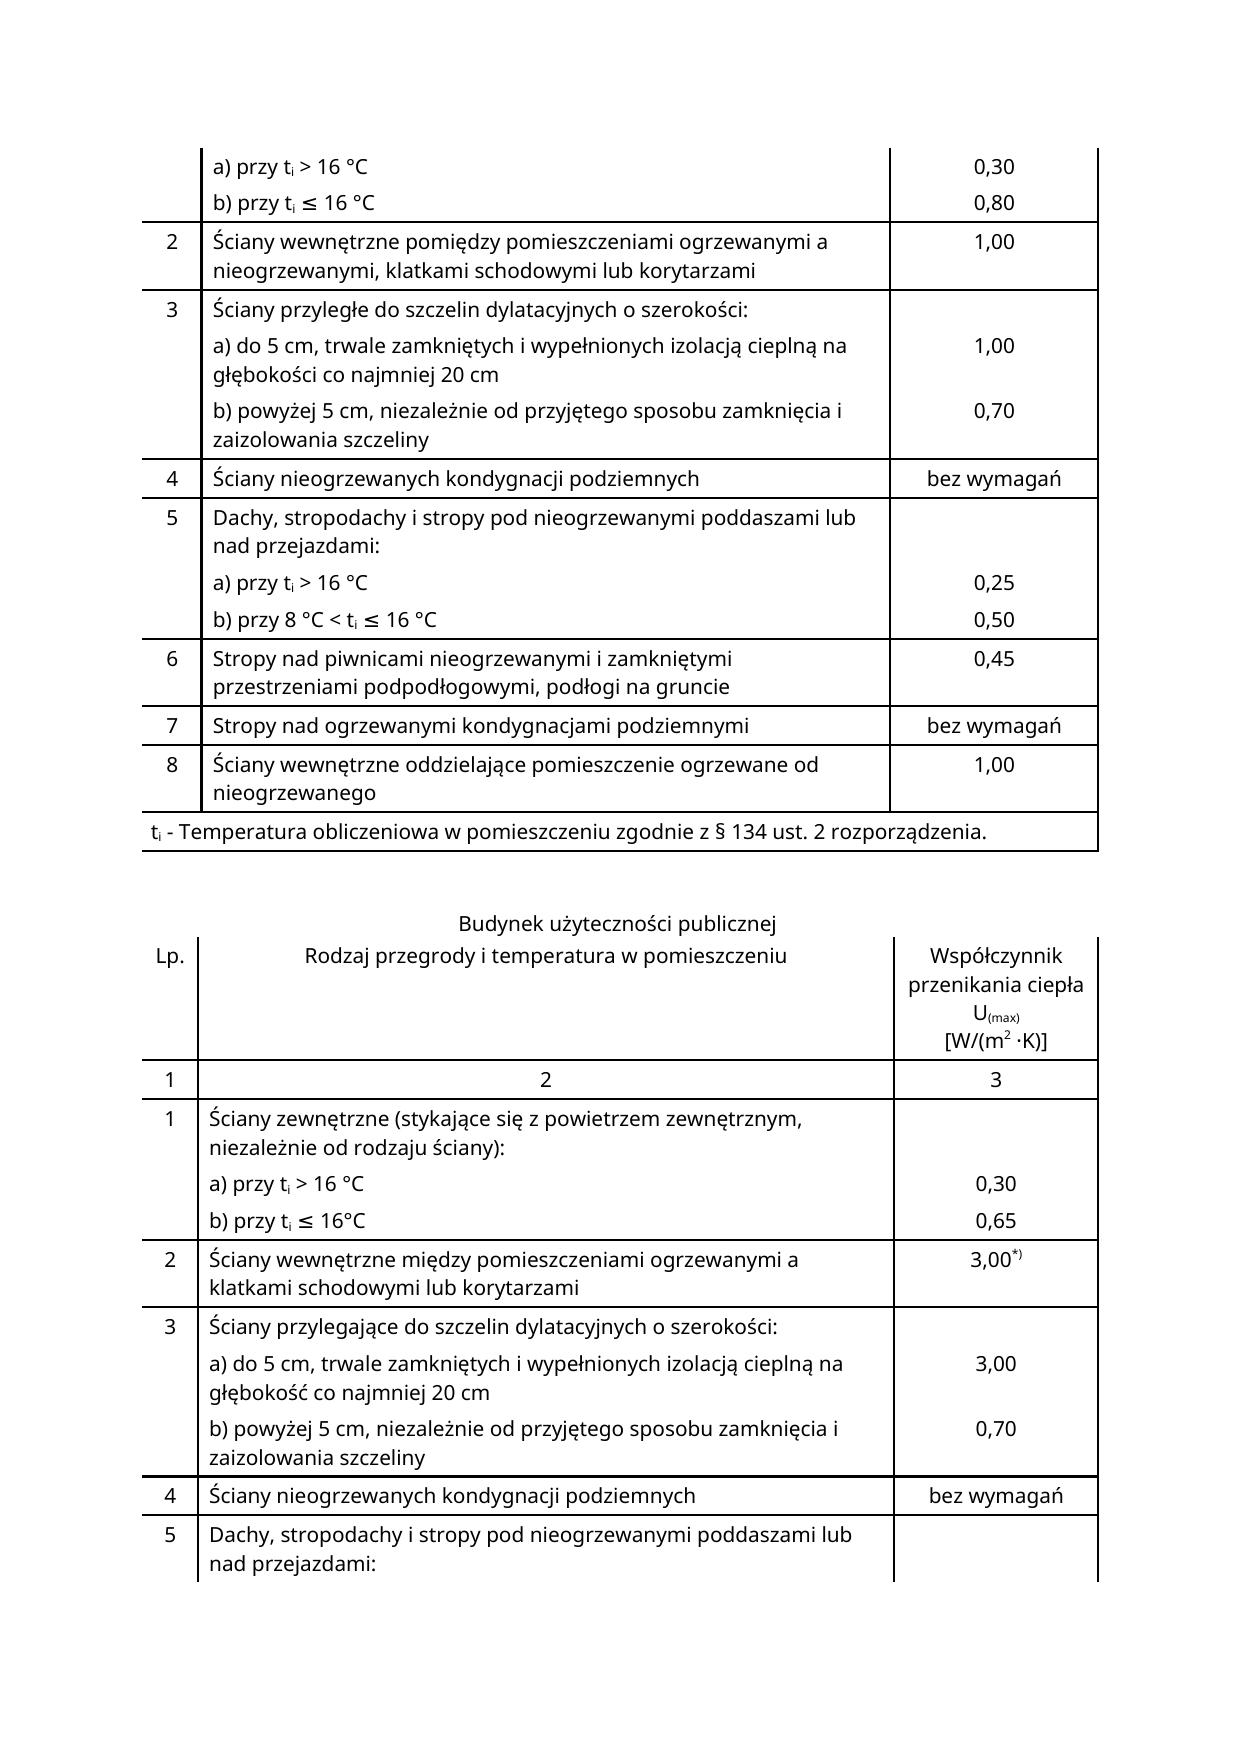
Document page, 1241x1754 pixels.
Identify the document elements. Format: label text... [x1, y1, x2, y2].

table_cell Ściany przylegające do szczelin dylatacyjnych o szerokości: [199, 1308, 893, 1345]
table_cell 1,00 [891, 223, 1097, 288]
table_cell [142, 1410, 197, 1475]
table_cell [142, 1165, 197, 1202]
table_cell [142, 184, 200, 221]
table_cell [142, 564, 200, 601]
table_cell b) powyżej 5 cm, niezależnie od przyjętego sposobu zamknięcia i zaizolowania szczeliny [203, 393, 889, 458]
table_cell 2 [199, 1061, 893, 1098]
table_cell Stropy nad ogrzewanymi kondygnacjami podziemnymi [203, 707, 889, 743]
table_cell 0,25 [891, 564, 1097, 601]
table_cell 1 [142, 1100, 197, 1165]
table_cell 3,00*) [895, 1241, 1097, 1306]
table_cell 0,65 [895, 1202, 1097, 1239]
table_cell [142, 1202, 197, 1239]
table_cell 0,80 [891, 184, 1097, 221]
table_cell [142, 327, 200, 392]
table_cell 4 [142, 460, 200, 497]
table_cell b) przy 8 °C < ti ≤ 16 °C [203, 601, 889, 637]
table_cell Ściany przyległe do szczelin dylatacyjnych o szerokości: [203, 291, 889, 327]
table_cell bez wymagań [891, 460, 1097, 497]
table_cell b) przy ti ≤ 16°C [199, 1202, 893, 1239]
text Budynek użyteczności publicznej [148, 909, 1093, 937]
table_cell Stropy nad piwnicami nieogrzewanymi i zamkniętymi przestrzeniami podpodłogowymi, podłogi na gruncie [203, 640, 889, 705]
table_cell 0,30 [895, 1165, 1097, 1202]
table_cell Ściany wewnętrzne oddzielające pomieszczenie ogrzewane od nieogrzewanego [203, 746, 889, 811]
table_cell [895, 1100, 1097, 1165]
table_cell b) przy ti ≤ 16 °C [203, 184, 889, 221]
table_cell [142, 1345, 197, 1410]
table_cell 3 [142, 291, 200, 327]
table_cell 5 [142, 499, 200, 564]
table_cell ti - Temperatura obliczeniowa w pomieszczeniu zgodnie z § 134 ust. 2 rozporządzenia. [142, 813, 1097, 850]
table_cell Ściany zewnętrzne (stykające się z powietrzem zewnętrznym, niezależnie od rodzaju ściany): [199, 1100, 893, 1165]
table_cell bez wymagań [891, 707, 1097, 743]
table_cell 0,45 [891, 640, 1097, 705]
table_cell [142, 393, 200, 458]
table_cell 2 [142, 223, 200, 288]
table_cell 1,00 [891, 746, 1097, 811]
table_cell a) przy ti > 16 °C [199, 1165, 893, 1202]
table_cell Ściany nieogrzewanych kondygnacji podziemnych [199, 1478, 893, 1514]
table_cell 0,70 [891, 393, 1097, 458]
table_cell Ściany nieogrzewanych kondygnacji podziemnych [203, 460, 889, 497]
table_cell 0,30 [891, 148, 1097, 184]
table_cell bez wymagań [895, 1478, 1097, 1514]
table_cell a) przy ti > 16 °C [203, 148, 889, 184]
table_cell 3 [895, 1061, 1097, 1098]
table_cell 8 [142, 746, 200, 811]
table_header Lp. [142, 937, 197, 1059]
table_cell a) przy ti > 16 °C [203, 564, 889, 601]
table_cell 1 [142, 1061, 197, 1098]
table_cell [142, 148, 200, 184]
table_cell 0,50 [891, 601, 1097, 637]
table_cell [895, 1308, 1097, 1345]
table_cell 4 [142, 1478, 197, 1514]
table_cell a) do 5 cm, trwale zamkniętych i wypełnionych izolacją cieplną na głębokości co najmniej 20 cm [203, 327, 889, 392]
table_cell 3,00 [895, 1345, 1097, 1410]
table_cell [891, 499, 1097, 564]
table_header Rodzaj przegrody i temperatura w pomieszczeniu [199, 937, 893, 1059]
table_cell Dachy, stropodachy i stropy pod nieogrzewanymi poddaszami lub nad przejazdami: [199, 1516, 893, 1582]
table_cell 7 [142, 707, 200, 743]
table_cell 2 [142, 1241, 197, 1306]
table_header Współczynnik przenikania ciepła U(max) [W/(m2 ·K)] [895, 937, 1097, 1059]
table_cell Ściany wewnętrzne pomiędzy pomieszczeniami ogrzewanymi a nieogrzewanymi, klatkami schodowymi lub korytarzami [203, 223, 889, 288]
table_cell 5 [142, 1516, 197, 1582]
table_cell 0,70 [895, 1410, 1097, 1475]
table_cell [142, 601, 200, 637]
table_cell [891, 291, 1097, 327]
table_cell 6 [142, 640, 200, 705]
table_cell b) powyżej 5 cm, niezależnie od przyjętego sposobu zamknięcia i zaizolowania szczeliny [199, 1410, 893, 1475]
table_cell Ściany wewnętrzne między pomieszczeniami ogrzewanymi a klatkami schodowymi lub korytarzami [199, 1241, 893, 1306]
table_cell Dachy, stropodachy i stropy pod nieogrzewanymi poddaszami lub nad przejazdami: [203, 499, 889, 564]
table_cell a) do 5 cm, trwale zamkniętych i wypełnionych izolacją cieplną na głębokość co najmniej 20 cm [199, 1345, 893, 1410]
table_cell 3 [142, 1308, 197, 1345]
table_cell [895, 1516, 1097, 1582]
table_cell 1,00 [891, 327, 1097, 392]
